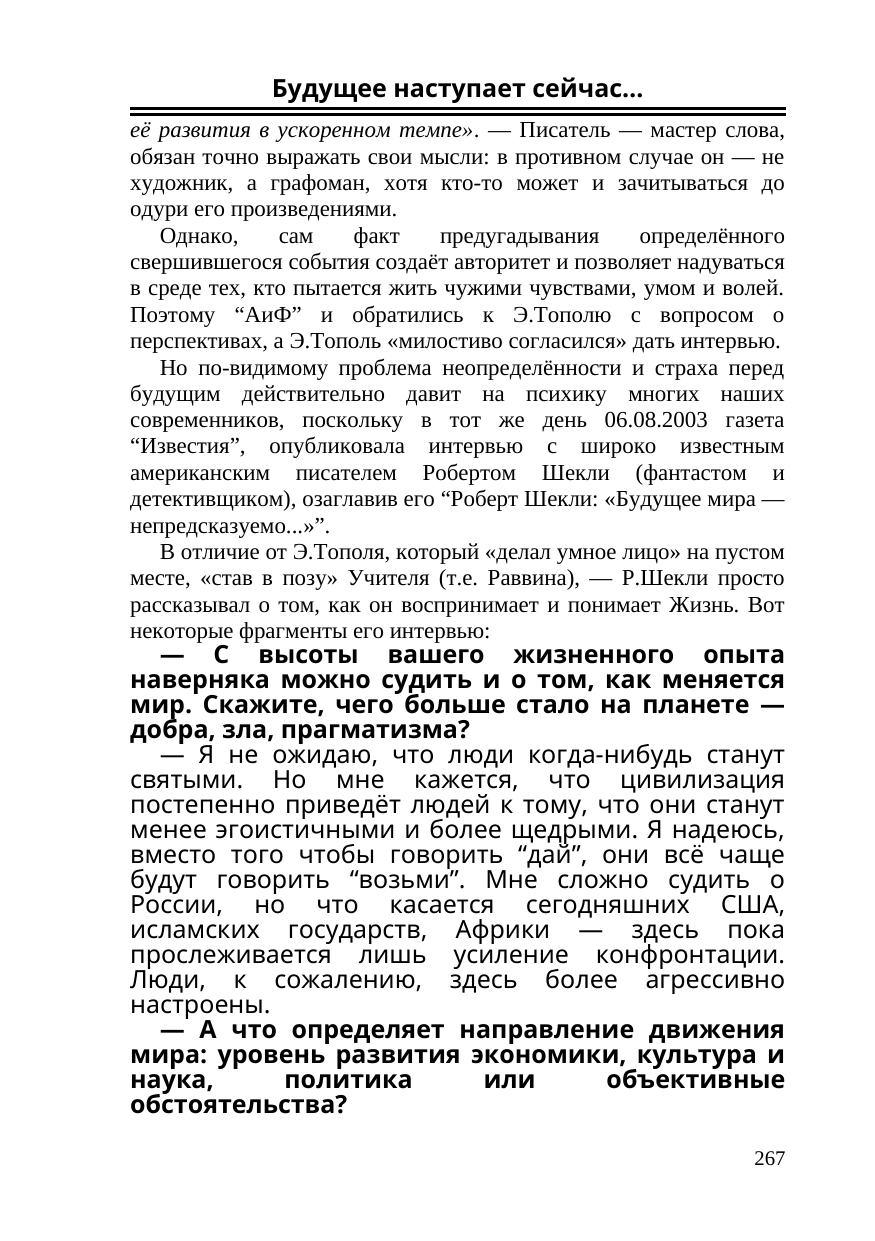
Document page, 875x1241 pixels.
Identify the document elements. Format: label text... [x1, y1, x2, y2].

text — Я не ожидаю, что люди когда-нибудь станут святыми. Но мне кажется, что цивилизация постепенно приведёт людей к тому, что они станут менее эгоистичными и более щедрыми. Я надеюсь, вместо того чтобы говорить “дай”, они всё чаще будут говорить “возьми”. Мне сложно судить о России, но что касается сегодняшних США, исламских государств, Африки — здесь пока прослеживается лишь усиление конфронтации. Люди, к сожалению, здесь более агрессивно настроены. [130, 743, 786, 1018]
text — А что определяет направление движения мира: уровень развития экономики, культура и наука, политика или объективные обстоятельства? [130, 1018, 786, 1118]
text Однако, сам факт предугадывания определённого свершившегося события создаёт авторитет и позволяет надуваться в среде тех, кто пытается жить чужими чувствами, умом и волей. Поэтому “АиФ” и обратились к Э.Тополю с вопросом о перспективах, а Э.Тополь «милостиво согласился» дать интервью. [130, 222, 786, 353]
text В отличие от Э.Тополя, который «делал умное лицо» на пустом месте, «став в позу» Учителя (т.е. Раввина), — Р.Шекли просто рассказывал о том, как он воспринимает и понимает Жизнь. Вот некоторые фрагменты его интервью: [130, 538, 786, 643]
text её развития в ускоренном темпе». — Писатель — мастер слова, обязан точно выражать свои мысли: в противном случае он — не художник, а графоман, хотя кто-то может и зачитываться до одури его произведениями. [130, 116, 786, 222]
text Но по-видимому проблема неопределённости и страха перед будущим действительно давит на психику многих наших современников, поскольку в тот же день 06.08.2003 газета “Известия”, опубликовала интервью с широко известным американским писателем Робертом Шекли (фантастом и детективщиком), озаглавив его “Роберт Шекли: «Будущее мира — непредсказуемо...»”. [130, 353, 786, 538]
text — С высоты вашего жизненного опыта наверняка можно судить и о том, как меняется мир. Скажите, чего больше стало на планете — добра, зла, прагматизма? [130, 643, 786, 743]
